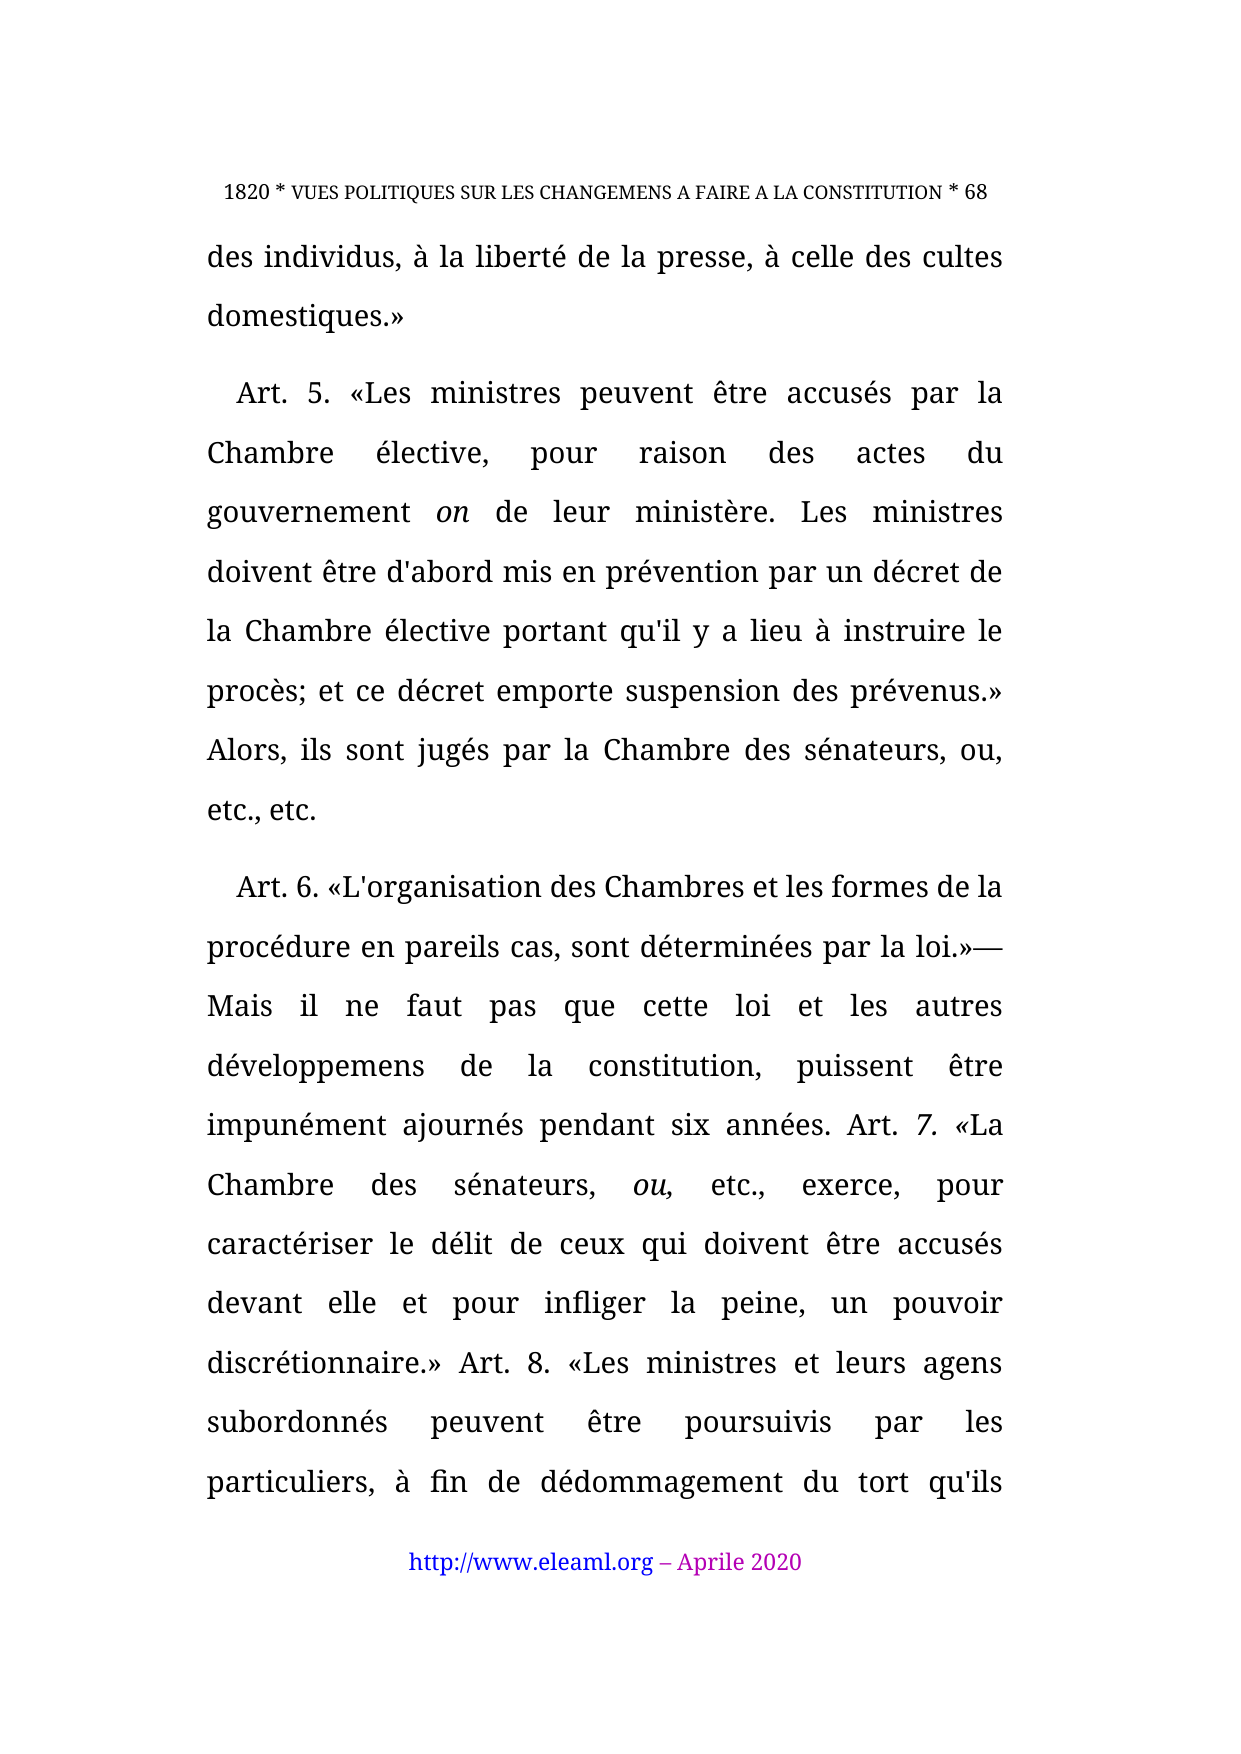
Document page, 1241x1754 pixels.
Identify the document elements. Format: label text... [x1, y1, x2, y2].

text Art. 5. «Les ministres peuvent être accusés par la Chambre élective, pour raison des actes du gouvernement on de leur ministère. Les ministres doivent être d'abord mis en prévention par un décret de la Chambre élective portant qu'il y a lieu à instruire le procès; et ce décret emporte suspension des prévenus.» Alors, ils sont jugés par la Chambre des sénateurs, ou, etc., etc. [207, 373, 1004, 829]
text Art. 6. «L'organisation des Chambres et les formes de la procédure en pareils cas, sont déterminées par la loi.»—Mais il ne faut pas que cette loi et les autres développemens de la constitution, puissent être impunément ajournés pendant six années. Art. 7. «La Chambre des sénateurs, ou, etc., exerce, pour caractériser le délit de ceux qui doivent être accusés devant elle et pour infliger la peine, un pouvoir discrétionnaire.» Art. 8. «Les ministres et leurs agens subordonnés peuvent être poursuivis par les particuliers, à fin de dédommagement du tort qu'ils [207, 866, 1004, 1501]
text des individus, à la liberté de la presse, à celle des cultes domestiques.» [207, 236, 1004, 335]
